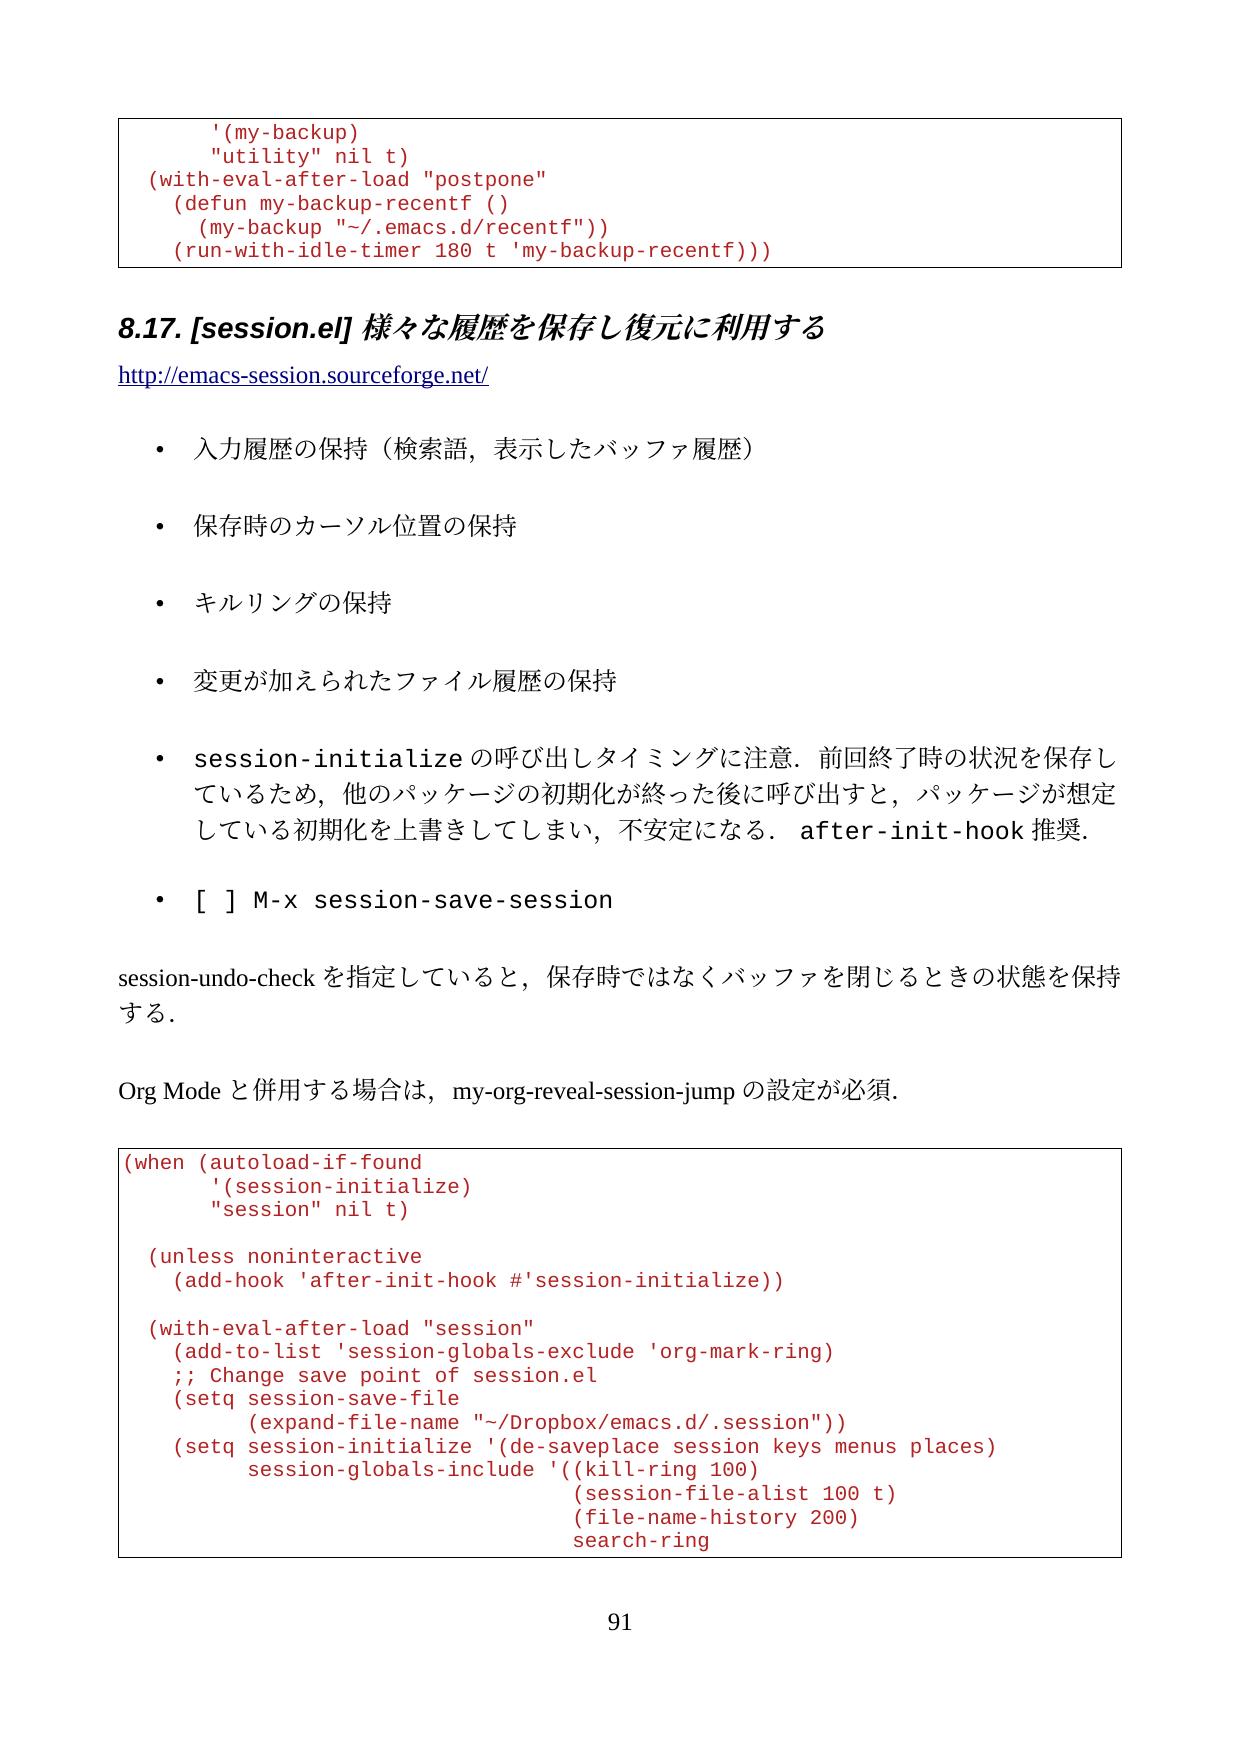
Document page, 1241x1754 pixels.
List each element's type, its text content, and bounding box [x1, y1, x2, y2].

text (with-eval-after-load "postpone" [119, 165, 1121, 189]
text ;; Change save point of session.el [119, 1361, 1121, 1384]
text (file-name-history 200) [119, 1503, 1121, 1526]
text "session" nil t) [119, 1195, 1121, 1219]
list キルリングの保持 [156, 584, 1122, 649]
text session-undo-check を指定していると，保存時ではなくバッファを閉じるときの状態を保持する． [118, 958, 1122, 1058]
text (my-backup "~/.emacs.d/recentf")) [119, 213, 1121, 236]
text (defun my-backup-recentf () [119, 189, 1121, 213]
text (expand-file-name "~/Dropbox/emacs.d/.session")) [119, 1408, 1121, 1432]
text session-globals-include '((kill-ring 100) [119, 1455, 1121, 1479]
list 変更が加えられたファイル履歴の保持 [156, 661, 1122, 726]
text http://emacs-session.sourceforge.net/ [118, 360, 1122, 417]
text (setq session-initialize '(de-saveplace session keys menus places) [119, 1432, 1121, 1455]
text (run-with-idle-timer 180 t 'my-backup-recentf))) [119, 236, 1121, 267]
text (unless noninteractive [119, 1243, 1121, 1266]
text search-ring [119, 1526, 1121, 1557]
list 保存時のカーソル位置の保持 [156, 507, 1122, 572]
text (add-hook 'after-init-hook #'session-initialize)) [119, 1266, 1121, 1290]
text (setq session-save-file [119, 1384, 1121, 1408]
text '(my-backup) [119, 119, 1121, 142]
text (with-eval-after-load "session" [119, 1313, 1121, 1337]
text (session-file-alist 100 t) [119, 1479, 1121, 1503]
text (when (autoload-if-found [119, 1149, 1121, 1172]
text (add-to-list 'session-globals-exclude 'org-mark-ring) [119, 1337, 1121, 1361]
text "utility" nil t) [119, 142, 1121, 165]
list session-initialize の呼び出しタイミングに注意．前回終了時の状況を保存しているため，他のパッケージの初期化が終った後に呼び出すと，パッケージが想定している初期化を上書きしてしまい，不安定になる． after-init-hook 推奨． [156, 738, 1122, 876]
text Org Mode と併用する場合は，my-org-reveal-session-jump の設定が必須． [118, 1071, 1122, 1136]
text '(session-initialize) [119, 1172, 1121, 1195]
list 入力履歴の保持（検索語，表示したバッファ履歴） [156, 430, 1122, 494]
list [ ] M-x session-save-session [156, 888, 1122, 945]
subtitle [session.el] 様々な履歴を保存し復元に利用する [118, 305, 1122, 347]
